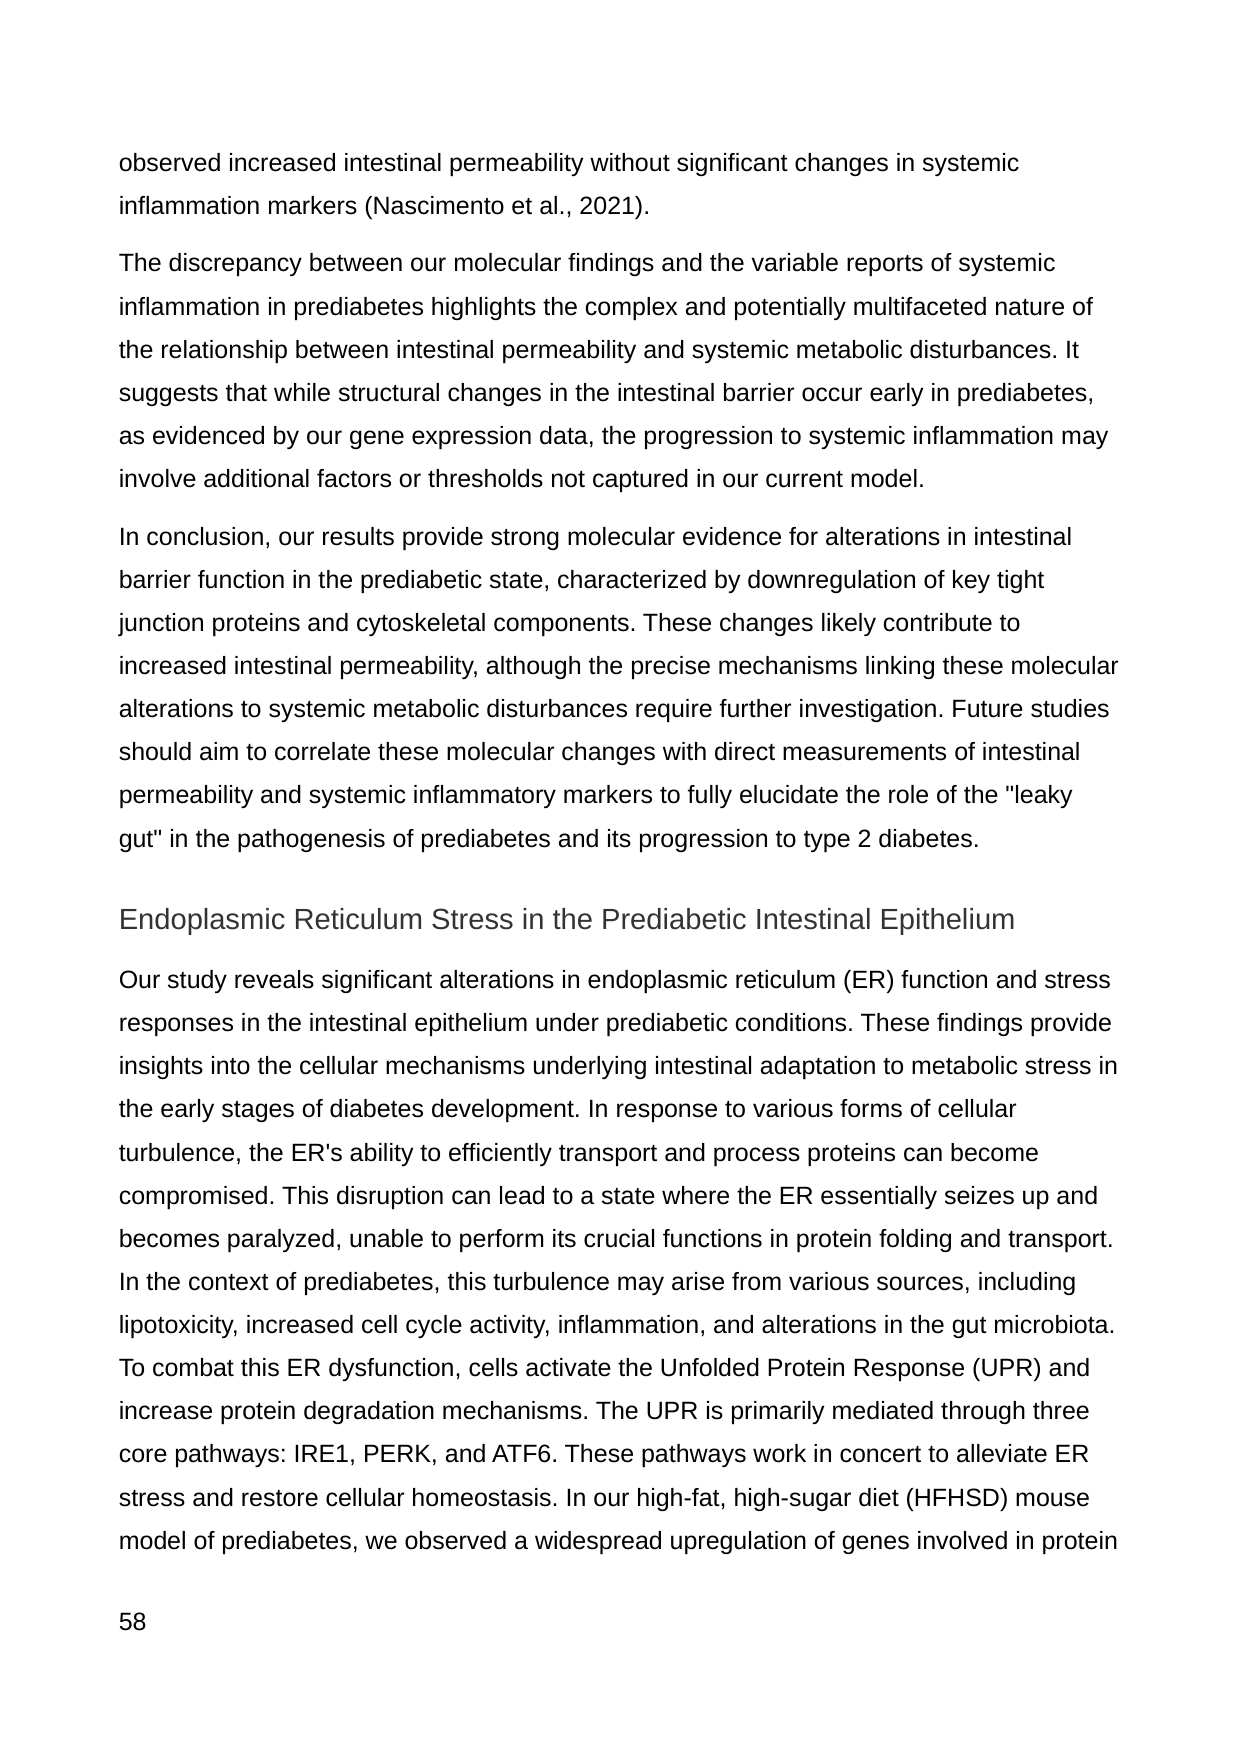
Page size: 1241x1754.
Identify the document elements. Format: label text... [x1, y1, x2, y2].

text In conclusion, our results provide strong molecular evidence for alterations in intestinal barrier function in the prediabetic state, characterized by downregulation of key tight junction proteins and cytoskeletal components. These changes likely contribute to increased intestinal permeability, although the precise mechanisms linking these molecular alterations to systemic metabolic disturbances require further investigation. Future studies should aim to correlate these molecular changes with direct measurements of intestinal permeability and systemic inflammatory markers to fully elucidate the role of the "leaky gut" in the pathogenesis of prediabetes and its progression to type 2 diabetes. [118, 522, 1122, 852]
text The discrepancy between our molecular findings and the variable reports of systemic inflammation in prediabetes highlights the complex and potentially multifaceted nature of the relationship between intestinal permeability and systemic metabolic disturbances. It suggests that while structural changes in the intestinal barrier occur early in prediabetes, as evidenced by our gene expression data, the progression to systemic inflammation may involve additional factors or thresholds not captured in our current model. [118, 248, 1122, 493]
subtitle Endoplasmic Reticulum Stress in the Prediabetic Intestinal Epithelium [118, 902, 1122, 936]
text observed increased intestinal permeability without significant changes in systemic inflammation markers (Nascimento et al., 2021). [118, 148, 1122, 219]
text Our study reveals significant alterations in endoplasmic reticulum (ER) function and stress responses in the intestinal epithelium under prediabetic conditions. These findings provide insights into the cellular mechanisms underlying intestinal adaptation to metabolic stress in the early stages of diabetes development. In response to various forms of cellular turbulence, the ER's ability to efficiently transport and process proteins can become compromised. This disruption can lead to a state where the ER essentially seizes up and becomes paralyzed, unable to perform its crucial functions in protein folding and transport. In the context of prediabetes, this turbulence may arise from various sources, including lipotoxicity, increased cell cycle activity, inflammation, and alterations in the gut microbiota. To combat this ER dysfunction, cells activate the Unfolded Protein Response (UPR) and increase protein degradation mechanisms. The UPR is primarily mediated through three core pathways: IRE1, PERK, and ATF6. These pathways work in concert to alleviate ER stress and restore cellular homeostasis. In our high-fat, high-sugar diet (HFHSD) mouse model of prediabetes, we observed a widespread upregulation of genes involved in protein [118, 965, 1122, 1554]
